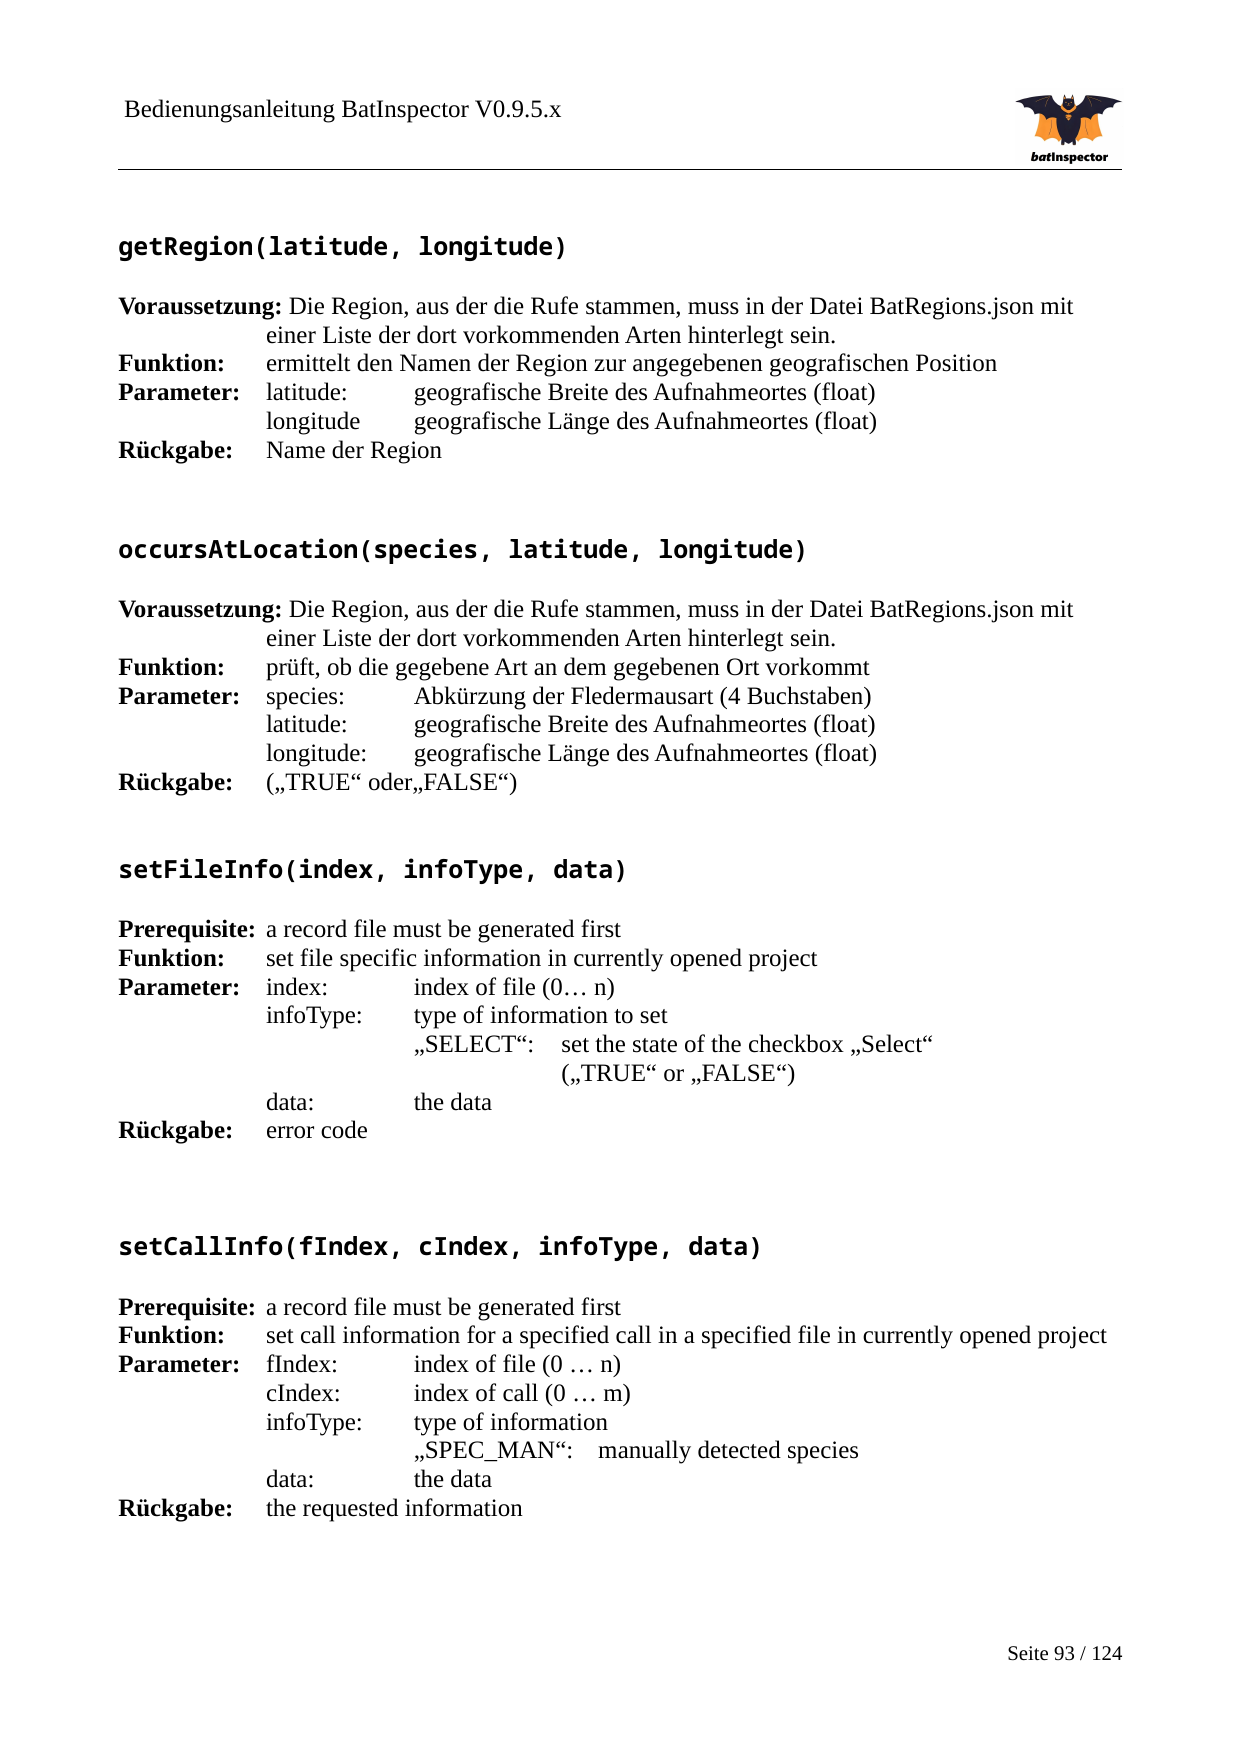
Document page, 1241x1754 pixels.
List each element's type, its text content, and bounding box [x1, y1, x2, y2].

text Funktion: set call information for a specified call in a specified file in currently opened project [118, 1320, 1122, 1349]
picture [1015, 88, 1125, 165]
text setCallInfo(fIndex, cIndex, infoType, data) [118, 1229, 1122, 1263]
text data: the data [118, 1087, 1122, 1116]
text Prerequisite: a record file must be generated first [118, 1292, 1122, 1320]
text Rückgabe: the requested information [118, 1493, 1122, 1522]
text Rückgabe: („TRUE“ oder„FALSE“) [118, 767, 1122, 796]
text Funktion: prüft, ob die gegebene Art an dem gegebenen Ort vorkommt [118, 652, 1122, 681]
text Funktion: ermittelt den Namen der Region zur angegebenen geografischen Position [118, 348, 1122, 377]
text Parameter: fIndex: index of file (0 … n) cIndex: index of call (0 … m) infoType: type of information „SPEC_MAN“: manually detected species data: the data [118, 1349, 1122, 1493]
text Funktion: set file specific information in currently opened project [118, 943, 1122, 972]
text setFileInfo(index, infoType, data) [118, 851, 1122, 886]
text getRegion(latitude, longitude) [118, 228, 1122, 262]
text Parameter: species: Abkürzung der Fledermausart (4 Buchstaben) latitude: geografische Breite des Aufnahmeortes (float) longitude: geografische Länge des Aufnahmeortes (float) [118, 681, 1122, 767]
text Voraussetzung: Die Region, aus der die Rufe stammen, muss in der Datei BatRegions.json mit einer Liste der dort vorkommenden Arten hinterlegt sein. [118, 594, 1122, 652]
text occursAtLocation(species, latitude, longitude) [118, 532, 1122, 566]
text Voraussetzung: Die Region, aus der die Rufe stammen, muss in der Datei BatRegions.json mit einer Liste der dort vorkommenden Arten hinterlegt sein. [118, 291, 1122, 348]
text Prerequisite: a record file must be generated first [118, 914, 1122, 943]
text Rückgabe: error code [118, 1116, 1122, 1144]
text Rückgabe: Name der Region [118, 435, 1122, 463]
text Parameter: latitude: geografische Breite des Aufnahmeortes (float) longitude geografische Länge des Aufnahmeortes (float) [118, 377, 1122, 435]
text Parameter: index: index of file (0… n) infoType: type of information to set „SELECT“: set the state of the checkbox „Select“ („TRUE“ or „FALSE“) [118, 972, 1122, 1087]
